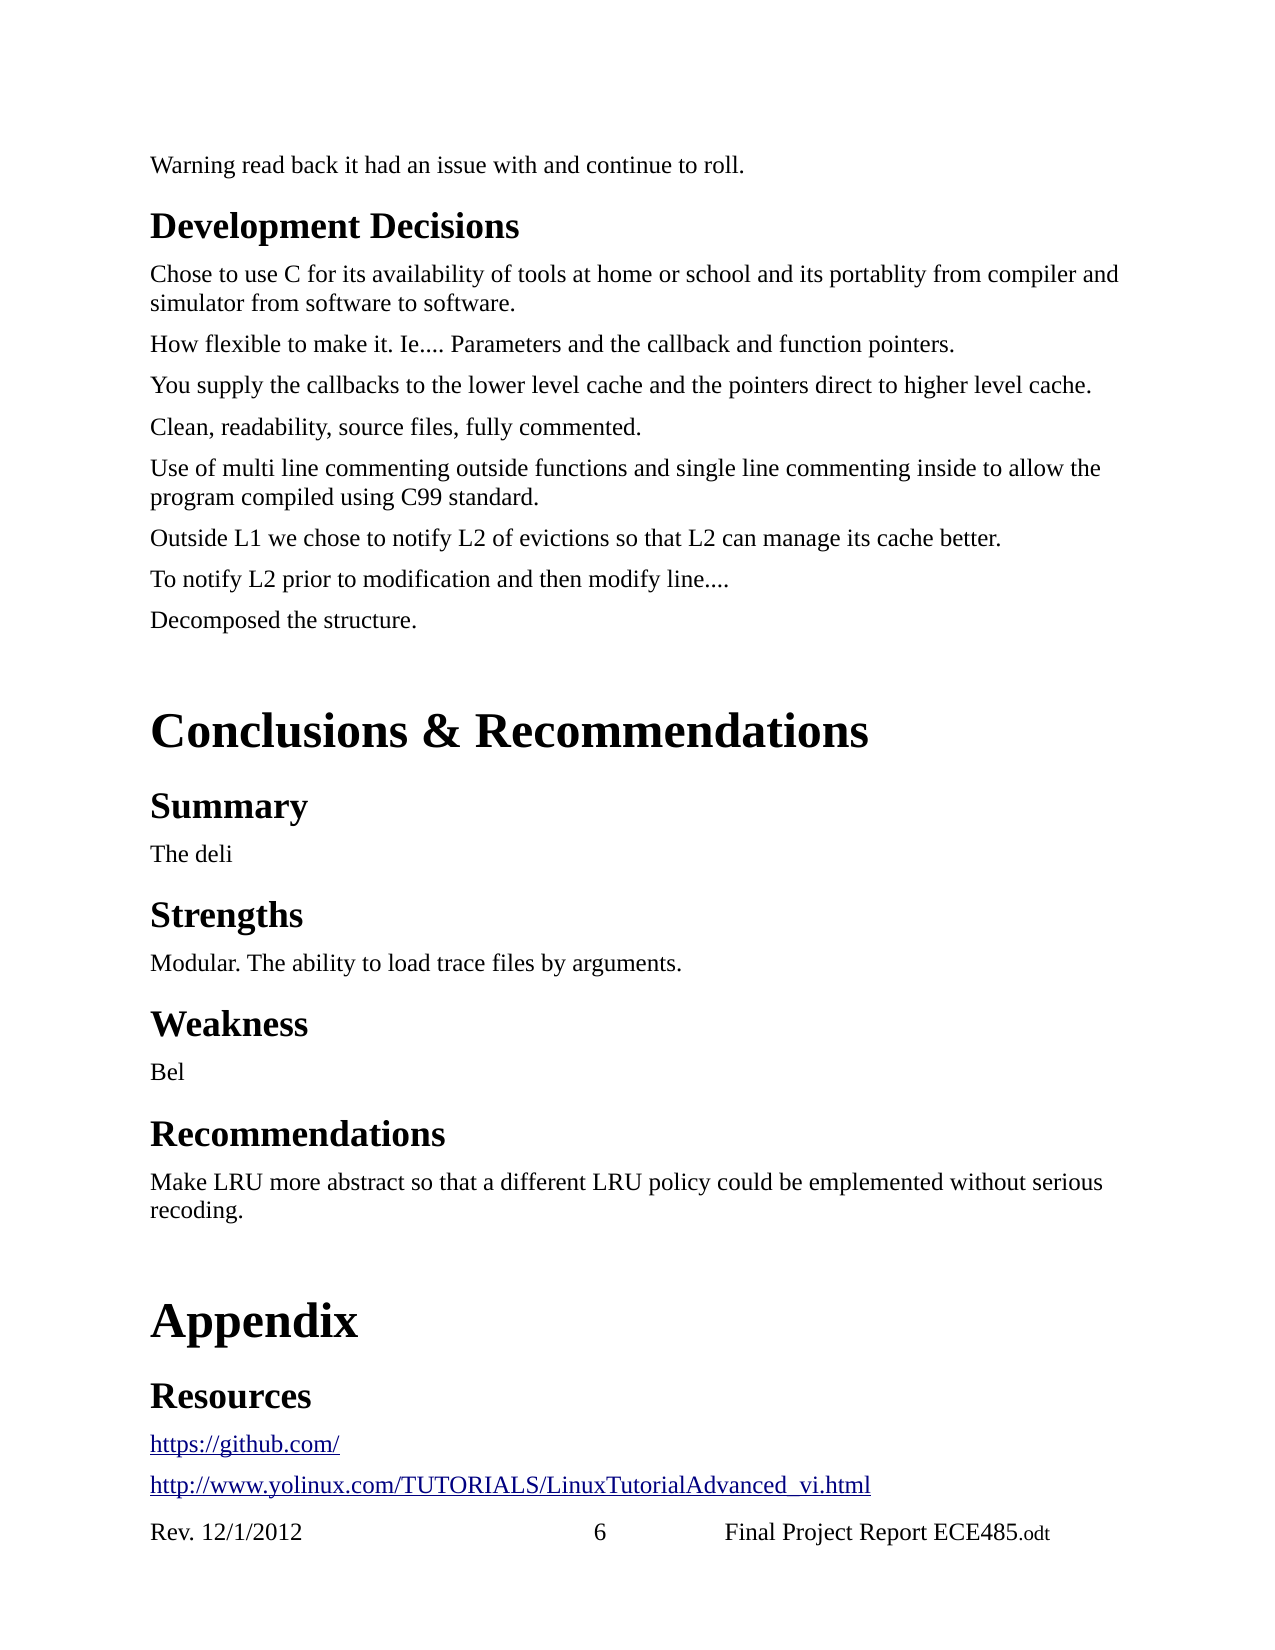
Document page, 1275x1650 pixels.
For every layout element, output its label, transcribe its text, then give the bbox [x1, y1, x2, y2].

text Chose to use C for its availability of tools at home or school and its portablity from compiler and simulator from software to software. [150, 259, 1125, 317]
text The deli [150, 839, 1125, 867]
text https://github.com/ [150, 1429, 1125, 1457]
text Decomposed the structure. [150, 606, 1125, 634]
text http://www.yolinux.com/TUTORIALS/LinuxTutorialAdvanced_vi.html [150, 1470, 1125, 1499]
text Use of multi line commenting outside functions and single line commenting inside to allow the program compiled using C99 standard. [150, 453, 1125, 511]
text You supply the callbacks to the lower level cache and the pointers direct to higher level cache. [150, 371, 1125, 399]
subtitle Weakness [150, 1002, 1125, 1045]
subtitle Appendix [150, 1291, 1125, 1348]
subtitle Conclusions & Recommendations [150, 701, 1125, 758]
text Warning read back it had an issue with and continue to roll. [150, 150, 1125, 179]
text Make LRU more abstract so that a different LRU policy could be emplemented without serious recoding. [150, 1167, 1125, 1224]
subtitle Strengths [150, 892, 1125, 936]
text Bel [150, 1057, 1125, 1086]
text Outside L1 we chose to notify L2 of evictions so that L2 can manage its cache better. [150, 523, 1125, 552]
subtitle Summary [150, 783, 1125, 826]
text Modular. The ability to load trace files by arguments. [150, 948, 1125, 977]
subtitle Development Decisions [150, 204, 1125, 247]
text How flexible to make it. Ie.... Parameters and the callback and function pointers. [150, 329, 1125, 358]
subtitle Resources [150, 1373, 1125, 1416]
text Clean, readability, source files, fully commented. [150, 412, 1125, 441]
text To notify L2 prior to modification and then modify line.... [150, 564, 1125, 593]
subtitle Recommendations [150, 1111, 1125, 1154]
